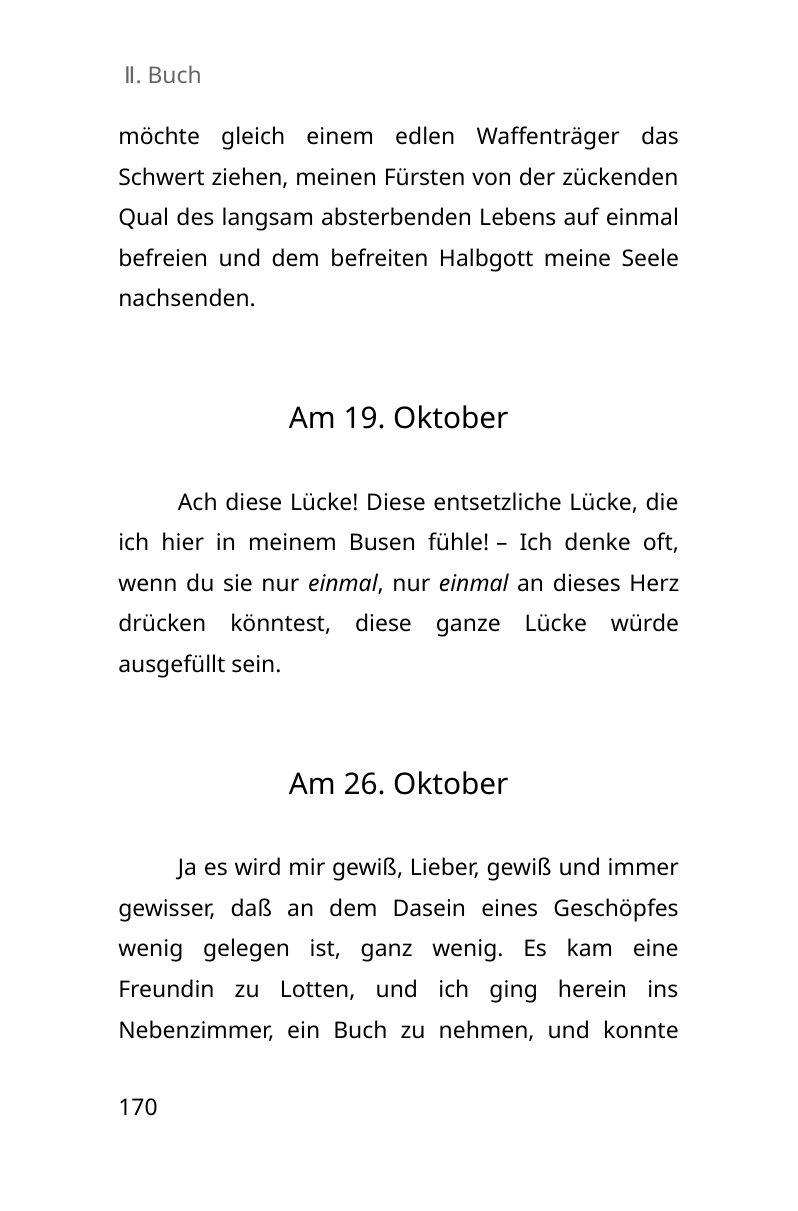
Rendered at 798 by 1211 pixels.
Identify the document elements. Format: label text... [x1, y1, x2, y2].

subtitle Am 19. Oktober [118, 358, 679, 437]
text möchte gleich einem edlen Waffenträger das Schwert ziehen, meinen Fürsten von der zückenden Qual des langsam absterbenden Lebens auf einmal befreien und dem befreiten Halbgott meine Seele nachsenden. [118, 120, 679, 313]
subtitle Am 26. Oktober [118, 724, 679, 803]
text Ja es wird mir gewiß, Lieber, gewiß und immer gewisser, daß an dem Dasein eines Geschöpfes wenig gelegen ist, ganz wenig. Es kam eine Freundin zu Lotten, und ich ging herein ins Nebenzimmer, ein Buch zu nehmen, und konnte [118, 827, 679, 1045]
text Ach diese Lücke! Diese entsetzliche Lücke, die ich hier in meinem Busen fühle! – Ich denke oft, wenn du sie nur einmal, nur einmal an dieses Herz drücken könntest, diese ganze Lücke würde ausgefüllt sein. [118, 461, 679, 679]
